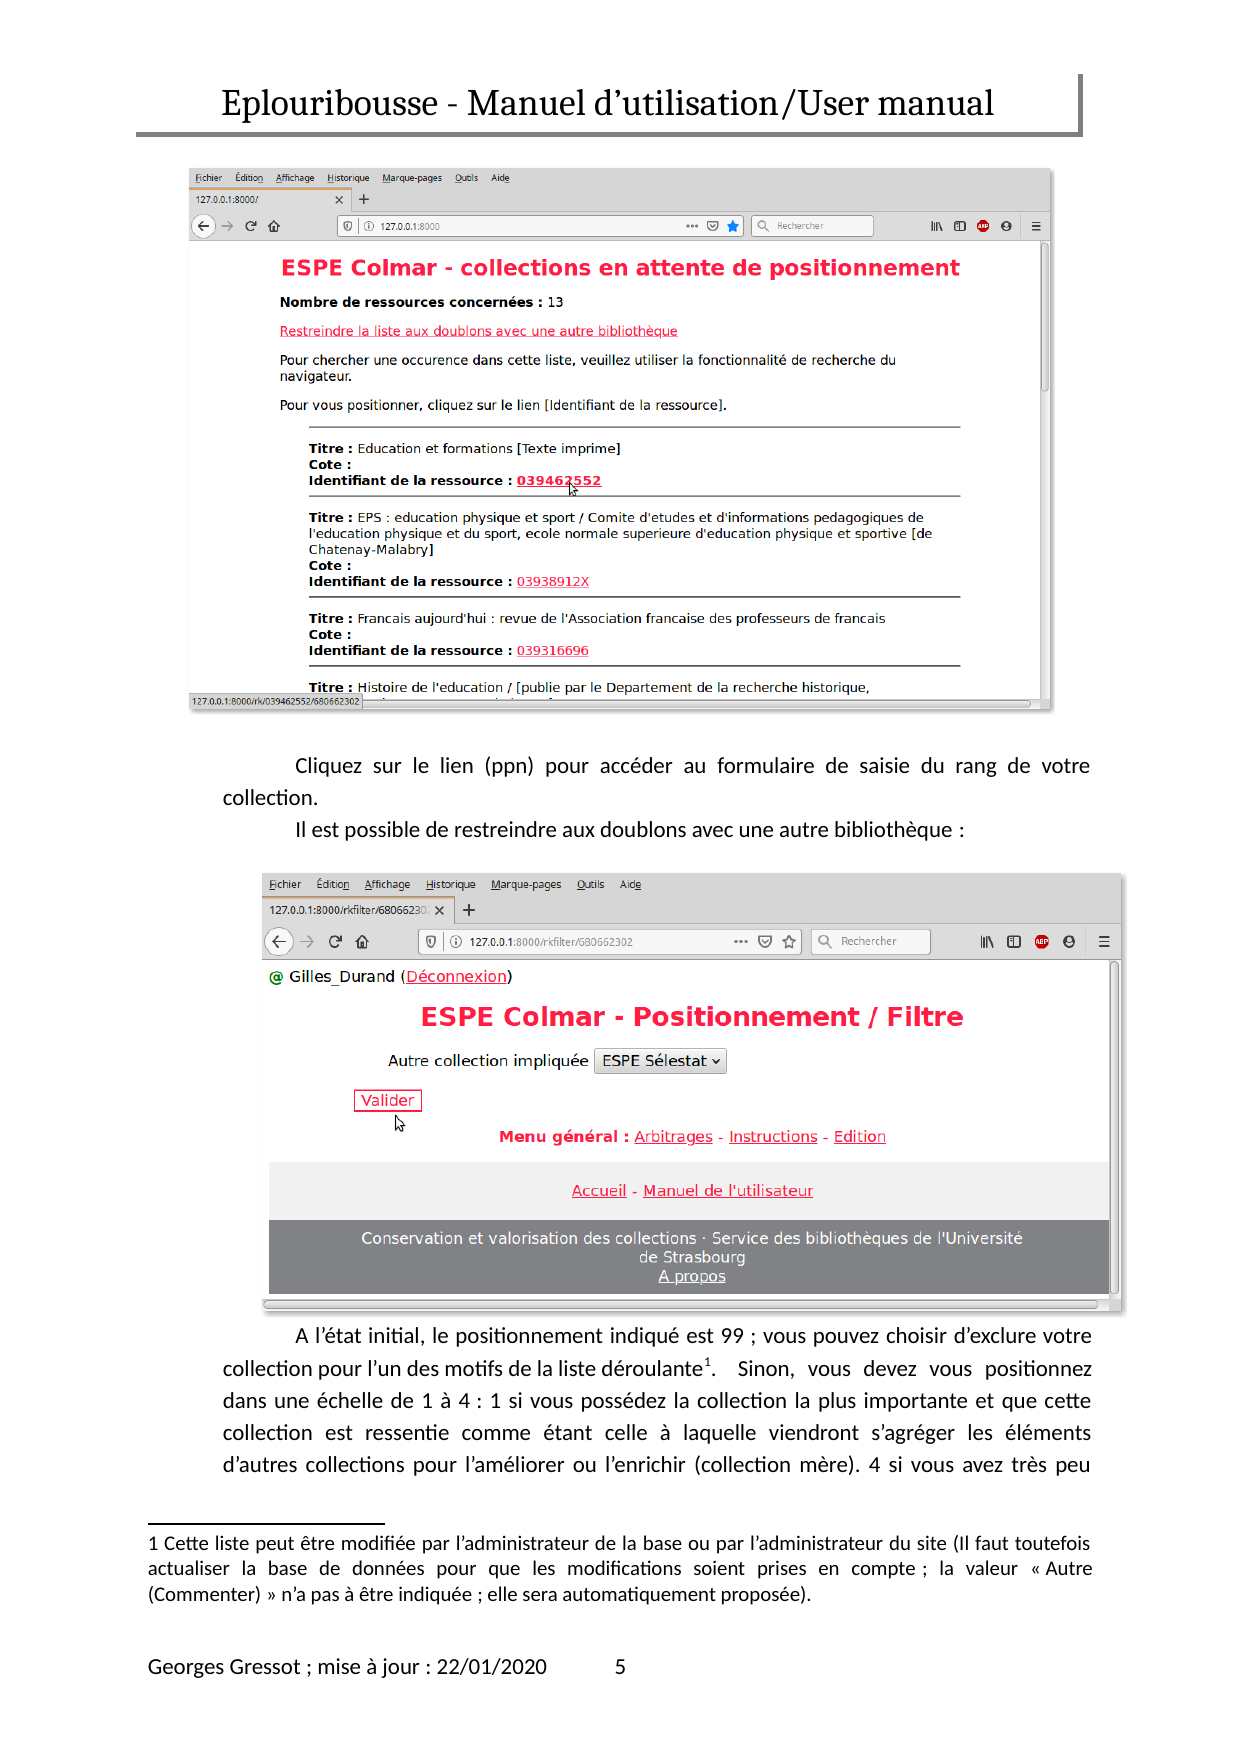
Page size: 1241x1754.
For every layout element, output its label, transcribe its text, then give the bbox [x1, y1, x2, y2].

picture [257, 868, 1128, 1318]
list Cliquez sur le lien (ppn) pour accéder au formulaire de saisie du rang de votre collection. [223, 751, 1093, 811]
text Cette liste peut être modifiée par l’administrateur de la base ou par l’administrateur du site (Il faut toutefois actualiser la base de données pour que les modifications soient prises en compte ; la valeur « Autre (Commenter) » n’a pas à être indiquée ; elle sera automatiquement proposée). [148, 1530, 1093, 1606]
list Il est possible de restreindre aux doublons avec une autre bibliothèque : [223, 815, 1093, 843]
list A l’état initial, le positionnement indiqué est 99 ; vous pouvez choisir d’exclure votre collection pour l’un des motifs de la liste déroulante. Sinon, vous devez vous positionnez dans une échelle de 1 à 4 : 1 si vous possédez la collection la plus importante et que cette collection est ressentie comme étant celle à laquelle viendront s’agréger les éléments d’autres collections pour l’améliorer ou l’enrichir (collection mère). 4 si vous avez très peu [223, 1318, 1093, 1478]
picture [185, 164, 1055, 715]
